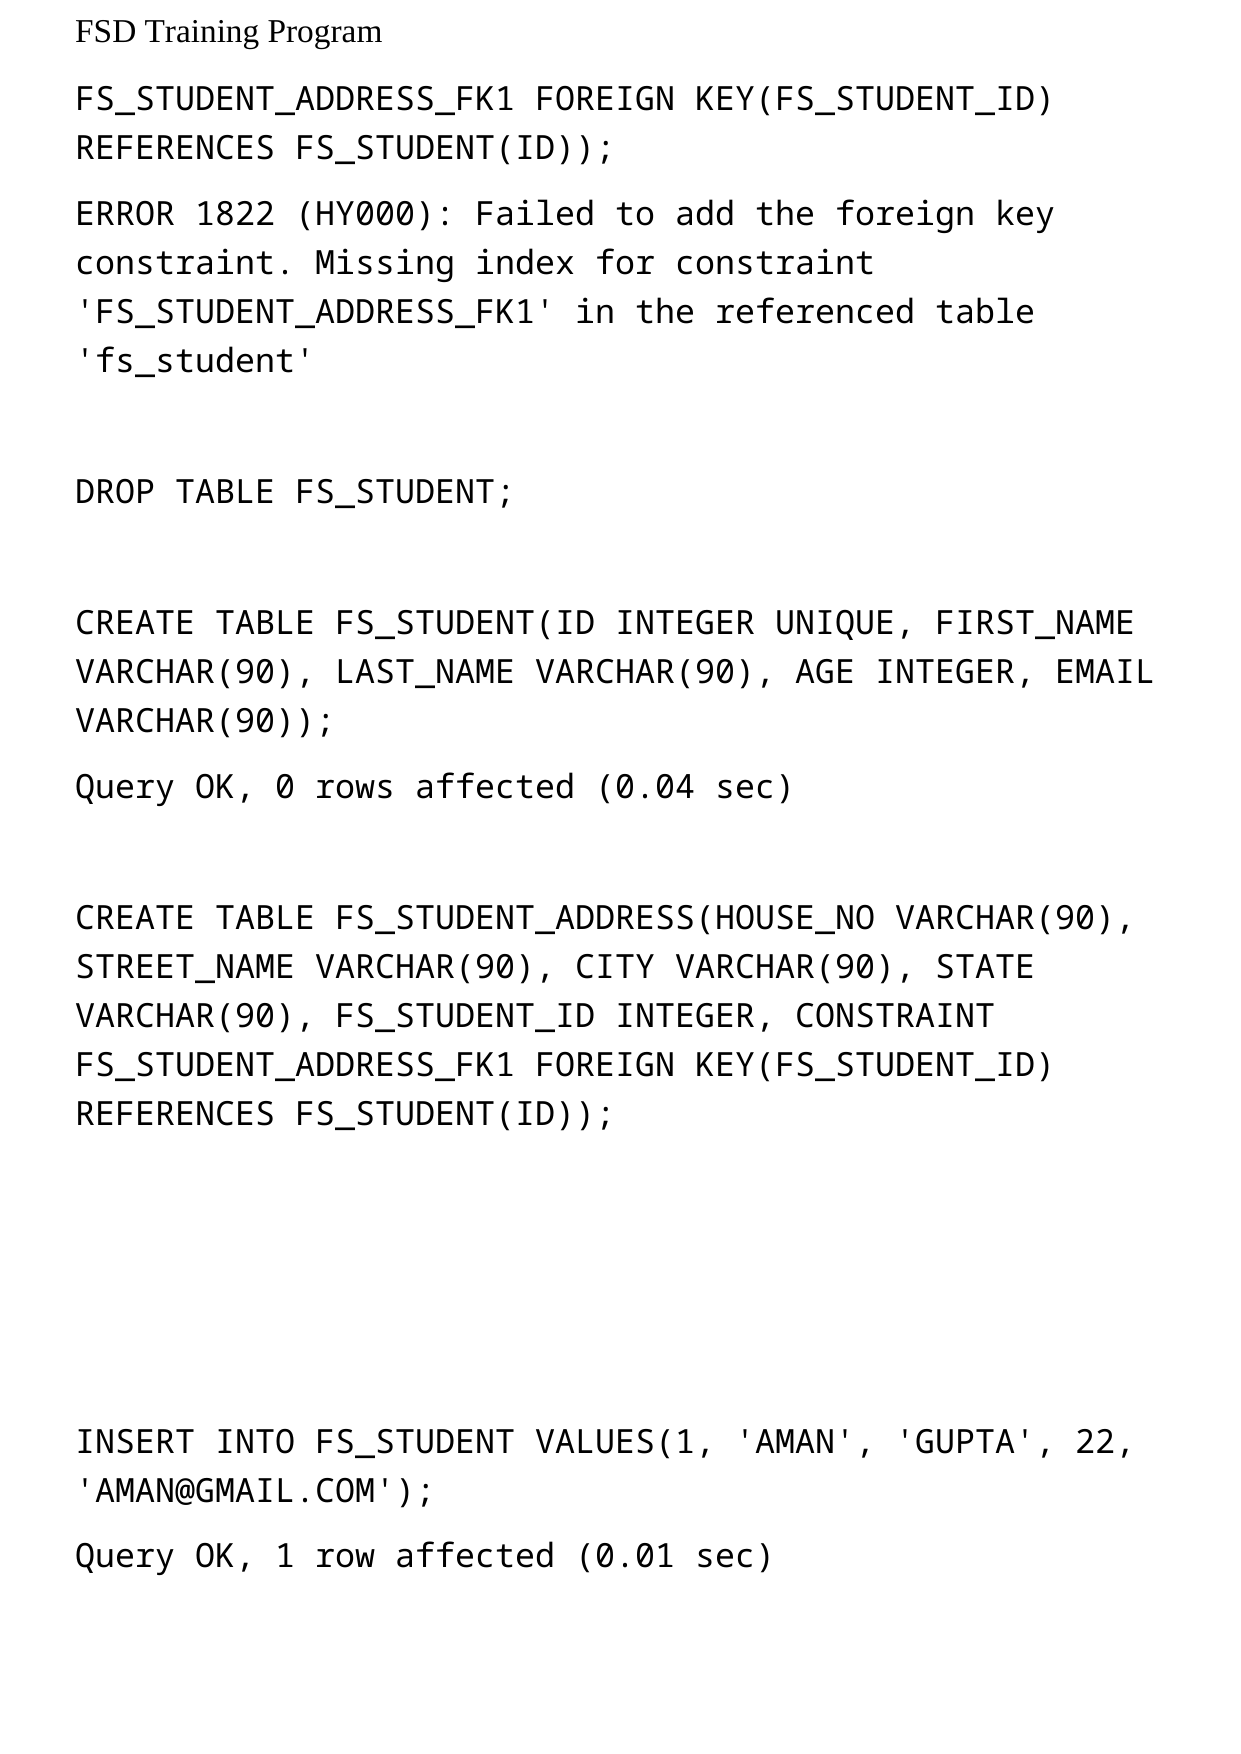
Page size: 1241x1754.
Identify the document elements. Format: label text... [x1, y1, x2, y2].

text ERROR 1822 (HY000): Failed to add the foreign key constraint. Missing index for constraint 'FS_STUDENT_ADDRESS_FK1' in the referenced table 'fs_student' [75, 189, 1165, 382]
text Query OK, 1 row affected (0.01 sec) [75, 1532, 1165, 1578]
text INSERT INTO FS_STUDENT VALUES(1, 'AMAN', 'GUPTA', 22, 'AMAN@GMAIL.COM'); [75, 1418, 1165, 1512]
text CREATE TABLE FS_STUDENT_ADDRESS(HOUSE_NO VARCHAR(90), STREET_NAME VARCHAR(90), CITY VARCHAR(90), STATE VARCHAR(90), FS_STUDENT_ID INTEGER, CONSTRAINT FS_STUDENT_ADDRESS_FK1 FOREIGN KEY(FS_STUDENT_ID) REFERENCES FS_STUDENT(ID)); [75, 894, 1165, 1135]
text CREATE TABLE FS_STUDENT(ID INTEGER UNIQUE, FIRST_NAME VARCHAR(90), LAST_NAME VARCHAR(90), AGE INTEGER, EMAIL VARCHAR(90)); [75, 599, 1165, 742]
text FS_STUDENT_ADDRESS_FK1 FOREIGN KEY(FS_STUDENT_ID) REFERENCES FS_STUDENT(ID)); [75, 75, 1165, 169]
text DROP TABLE FS_STUDENT; [75, 468, 1165, 513]
text Query OK, 0 rows affected (0.04 sec) [75, 762, 1165, 808]
